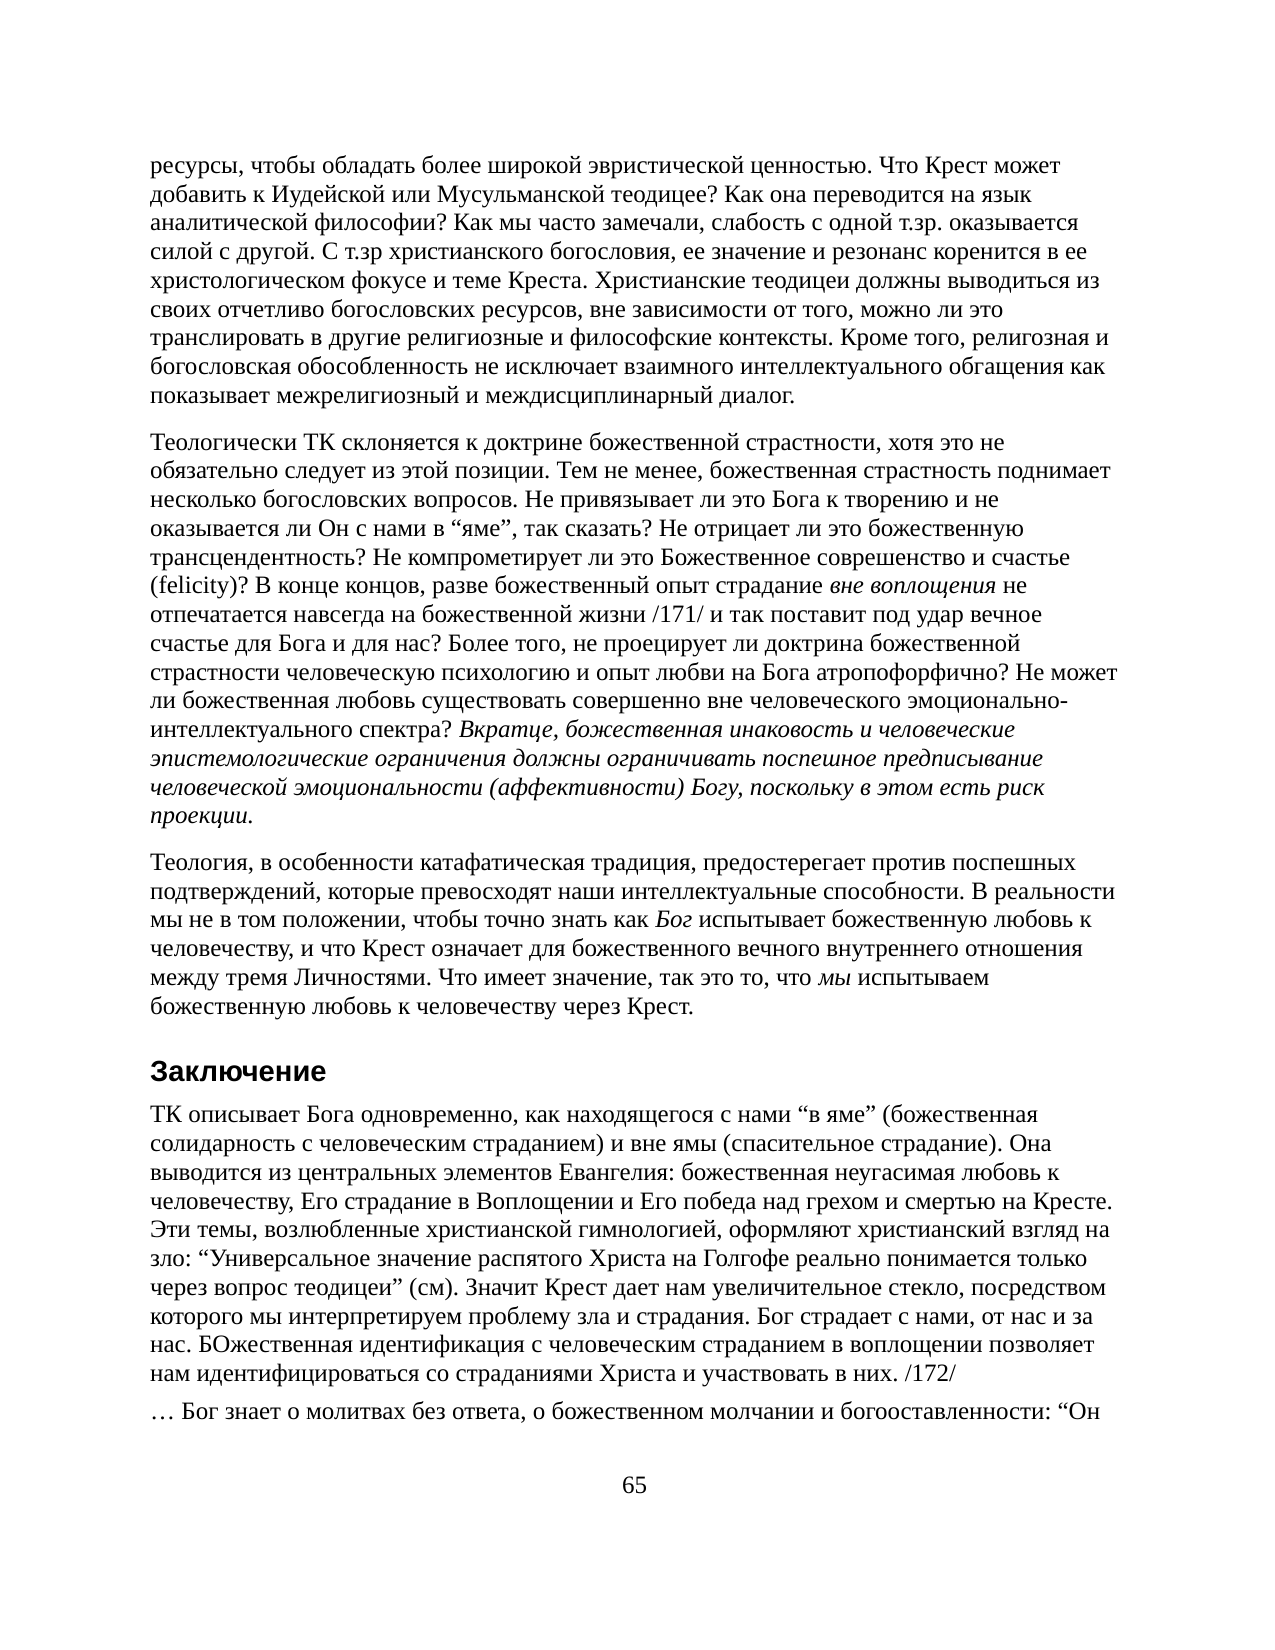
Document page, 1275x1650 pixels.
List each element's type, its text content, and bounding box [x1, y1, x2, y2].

text Теологически ТК склоняется к доктрине божественной страстности, хотя это не обязательно следует из этой позиции. Тем не менее, божественная страстность поднимает несколько богословских вопросов. Не привязывает ли это Бога к творению и не оказывается ли Он с нами в “яме”, так сказать? Не отрицает ли это божественную трансцендентность? Не компрометирует ли это Божественное соврешенство и счастье (felicity)? В конце концов, разве божественный опыт страдание вне воплощения не отпечатается навсегда на божественной жизни /171/ и так поставит под удар вечное счастье для Бога и для нас? Более того, не проецирует ли доктрина божественной страстности человеческую психологию и опыт любви на Бога атропофорфично? Не может ли божественная любовь существовать совершенно вне человеческого эмоционально-интеллектуального спектра? Вкратце, божественная инаковость и человеческие эпистемологические ограничения должны ограничивать поспешное предписывание человеческой эмоциональности (аффективности) Богу, поскольку в этом есть риск проекции. [150, 427, 1125, 829]
text Теология, в особенности катафатическая традиция, предостерегает против поспешных подтверждений, которые превосходят наши интеллектуальные способности. В реальности мы не в том положении, чтобы точно знать как Бог испытывает божественную любовь к человечеству, и что Крест означает для божественного вечного внутреннего отношения между тремя Личностями. Что имеет значение, так это то, что мы испытываем божественную любовь к человечеству через Крест. [150, 847, 1125, 1019]
subtitle Заключение [150, 1053, 1125, 1087]
text ТК описывает Бога одновременно, как находящегося с нами “в яме” (божественная солидарность с человеческим страданием) и вне ямы (спасительное страдание). Она выводится из центральных элементов Евангелия: божественная неугасимая любовь к человечеству, Его страдание в Воплощении и Его победа над грехом и смертью на Кресте. Эти темы, возлюбленные христианской гимнологией, оформляют христианский взгляд на зло: “Универсальное значение распятого Христа на Голгофе реально понимается только через вопрос теодицеи” (см). Значит Крест дает нам увеличительное стекло, посредством которого мы интерпретируем проблему зла и страдания. Бог страдает с нами, от нас и за нас. БОжественная идентификация с человеческим страданием в воплощении позволяет нам идентифицироваться со страданиями Христа и участвовать в них. /172/ [150, 1099, 1125, 1387]
text … Бог знает о молитвах без ответа, о божественном молчании и богооставленности: “Он [150, 1396, 1125, 1425]
text ресурсы, чтобы обладать более широкой эвристической ценностью. Что Крест может добавить к Иудейской или Мусульманской теодицее? Как она переводится на язык аналитической философии? Как мы часто замечали, слабость с одной т.зр. оказывается силой с другой. С т.зр христианского богословия, ее значение и резонанс коренится в ее христологическом фокусе и теме Креста. Христианские теодицеи должны выводиться из своих отчетливо богословских ресурсов, вне зависимости от того, можно ли это транслировать в другие религиозные и философские контексты. Кроме того, религозная и богословская обособленность не исключает взаимного интеллектуального обгащения как показывает межрелигиозный и междисциплинарный диалог. [150, 150, 1125, 409]
